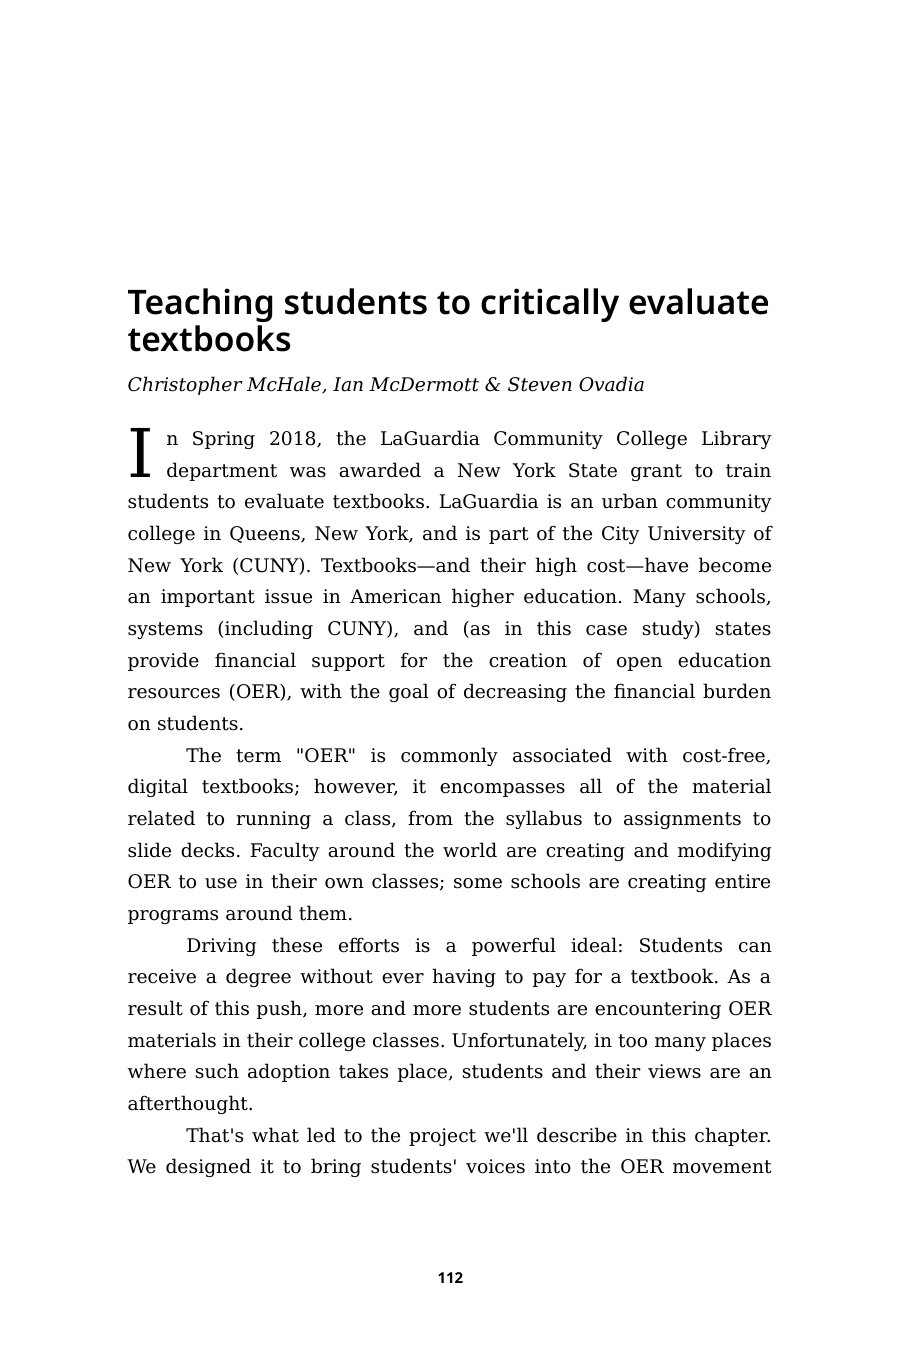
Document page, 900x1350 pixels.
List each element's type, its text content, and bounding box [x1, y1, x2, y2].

text That's what led to the project we'll describe in this chapter. We designed it to bring students' voices into the OER movement [127, 1125, 772, 1178]
text The term "OER" is commonly associated with cost-free, digital textbooks; however, it encompasses all of the material related to running a class, from the syllabus to assignments to slide decks. Faculty around the world are creating and modifying OER to use in their own classes; some schools are creating entire programs around them. [127, 745, 772, 925]
subtitle Teaching students to critically evaluate textbooks [127, 283, 772, 361]
text In Spring 2018, the LaGuardia Community College Library department was awarded a New York State grant to train students to evaluate textbooks. LaGuardia is an urban community college in Queens, New York, and is part of the City University of New York (CUNY). Textbooks—and their high cost—have become an important issue in American higher education. Many schools, systems (including CUNY), and (as in this case study) states provide financial support for the creation of open education resources (OER), with the goal of decreasing the financial burden on students. [127, 428, 772, 735]
text Driving these efforts is a powerful ideal: Students can receive a degree without ever having to pay for a textbook. As a result of this push, more and more students are encountering OER materials in their college classes. Unfortunately, in too many places where such adoption takes place, students and their views are an afterthought. [127, 935, 772, 1115]
text Christopher McHale, Ian McDermott & Steven Ovadia [127, 374, 772, 396]
